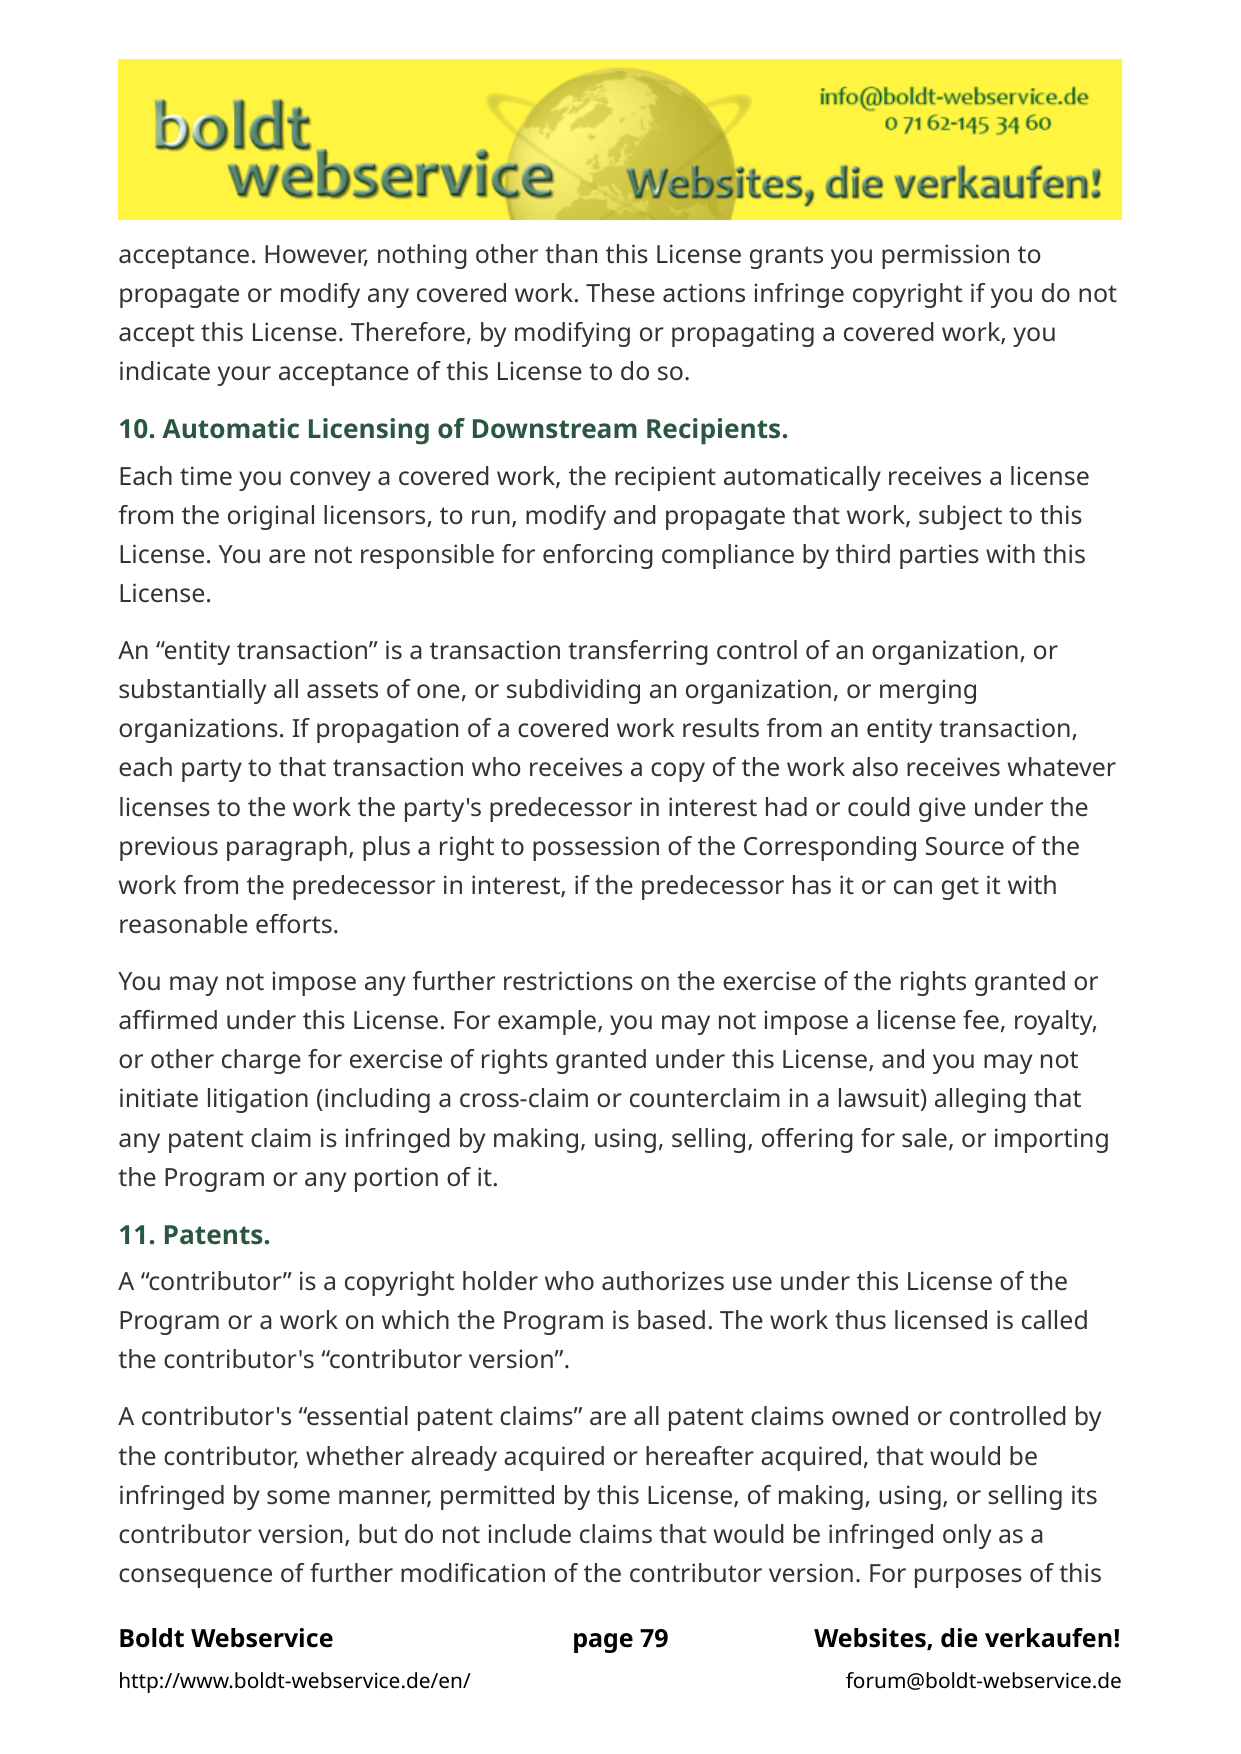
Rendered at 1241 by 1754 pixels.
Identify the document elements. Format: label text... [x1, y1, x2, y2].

text A contributor's “essential patent claims” are all patent claims owned or controlled by the contributor, whether already acquired or hereafter acquired, that would be infringed by some manner, permitted by this License, of making, using, or selling its contributor version, but do not include claims that would be infringed only as a consequence of further modification of the contributor version. For purposes of this [118, 1399, 1122, 1590]
picture [118, 59, 1123, 220]
text A “contributor” is a copyright holder who authorizes use under this License of the Program or a work on which the Program is based. The work thus licensed is called the contributor's “contributor version”. [118, 1264, 1122, 1376]
subtitle 10. Automatic Licensing of Downstream Recipients. [118, 411, 1122, 446]
text Each time you convey a covered work, the recipient automatically receives a license from the original licensors, to run, modify and propagate that work, subject to this License. You are not responsible for enforcing compliance by third parties with this License. [118, 458, 1122, 610]
subtitle 11. Patents. [118, 1216, 1122, 1252]
text An “entity transaction” is a transaction transferring control of an organization, or substantially all assets of one, or subdividing an organization, or merging organizations. If propagation of a covered work results from an entity transaction, each party to that transaction who receives a copy of the work also receives whatever licenses to the work the party's predecessor in interest had or could give under the previous paragraph, plus a right to possession of the Corresponding Source of the work from the predecessor in interest, if the predecessor has it or can get it with reasonable efforts. [118, 632, 1122, 941]
text You may not impose any further restrictions on the exercise of the rights granted or affirmed under this License. For example, you may not impose a license fee, royalty, or other charge for exercise of rights granted under this License, and you may not initiate litigation (including a cross-claim or counterclaim in a lawsuit) alleging that any patent claim is infringed by making, using, selling, offering for sale, or importing the Program or any portion of it. [118, 963, 1122, 1193]
text acceptance. However, nothing other than this License grants you permission to propagate or modify any covered work. These actions infringe copyright if you do not accept this License. Therefore, by modifying or propagating a covered work, you indicate your acceptance of this License to do so. [118, 236, 1122, 388]
